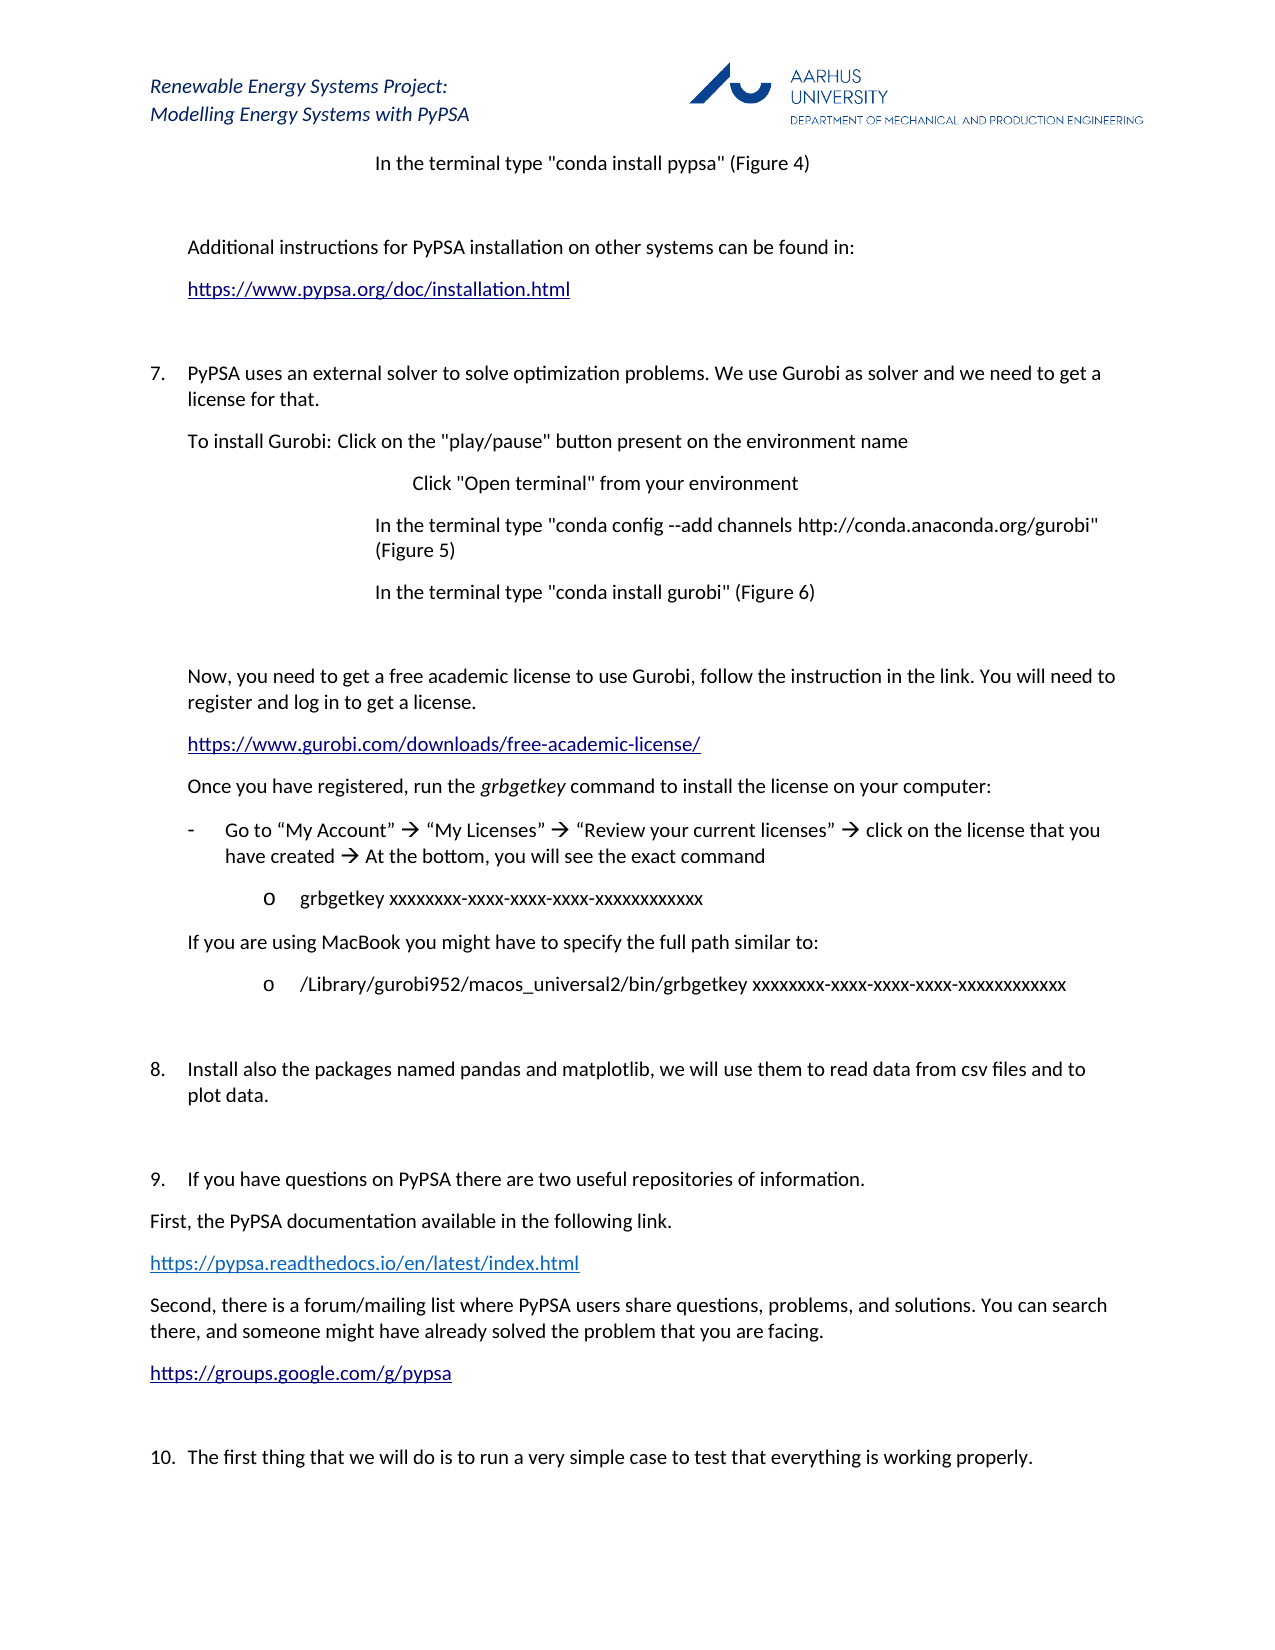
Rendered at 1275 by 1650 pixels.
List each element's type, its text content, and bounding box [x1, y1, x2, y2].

list In the terminal type "conda config --add channels http://conda.anaconda.org/gurobi" (Figure 5) [375, 512, 1125, 563]
list https://www.gurobi.com/downloads/free-academic-license/ [187, 731, 1125, 757]
list PyPSA uses an external solver to solve optimization problems. We use Gurobi as solver and we need to get a license for that. [150, 360, 1125, 411]
text https://groups.google.com/g/pypsa [150, 1360, 1125, 1385]
text Additional instructions for PyPSA installation on other systems can be found in: [150, 234, 1125, 259]
list Install also the packages named pandas and matplotlib, we will use them to read data from csv files and to plot data. [150, 1057, 1125, 1107]
list Once you have registered, run the grbgetkey command to install the license on your computer: [150, 773, 1125, 799]
text If you are using MacBook you might have to specify the full path similar to: [187, 929, 1125, 955]
list Now, you need to get a free academic license to use Gurobi, follow the instruction in the link. You will need to register and log in to get a license. [187, 664, 1125, 714]
list First, the PyPSA documentation available in the following link. [150, 1208, 1125, 1234]
list Go to “My Account”  “My Licenses”  “Review your current licenses”  click on the license that you have created  At the bottom, you will see the exact command [187, 815, 1125, 869]
list If you have questions on PyPSA there are two useful repositories of information. [150, 1166, 1125, 1192]
list In the terminal type "conda install gurobi" (Figure 6) [300, 579, 1125, 605]
text Second, there is a forum/mailing list where PyPSA users share questions, problems, and solutions. You can search there, and someone might have already solved the problem that you are facing. [150, 1292, 1125, 1343]
list To install Gurobi: Click on the "play/pause" button present on the environment name [187, 428, 1125, 453]
list grbgetkey xxxxxxxx-xxxx-xxxx-xxxx-xxxxxxxxxxxx [262, 886, 1125, 913]
list Click "Open terminal" from your environment [187, 470, 1125, 495]
list /Library/gurobi952/macos_universal2/bin/grbgetkey xxxxxxxx-xxxx-xxxx-xxxx-xxxxxxxxxxxx [262, 971, 1125, 998]
text In the terminal type "conda install pypsa" (Figure 4) [300, 150, 1125, 175]
list The first thing that we will do is to run a very simple case to test that everything is working properly. [150, 1444, 1125, 1469]
text https://pypsa.readthedocs.io/en/latest/index.html [150, 1250, 1125, 1276]
text https://www.pypsa.org/doc/installation.html [150, 276, 1125, 302]
